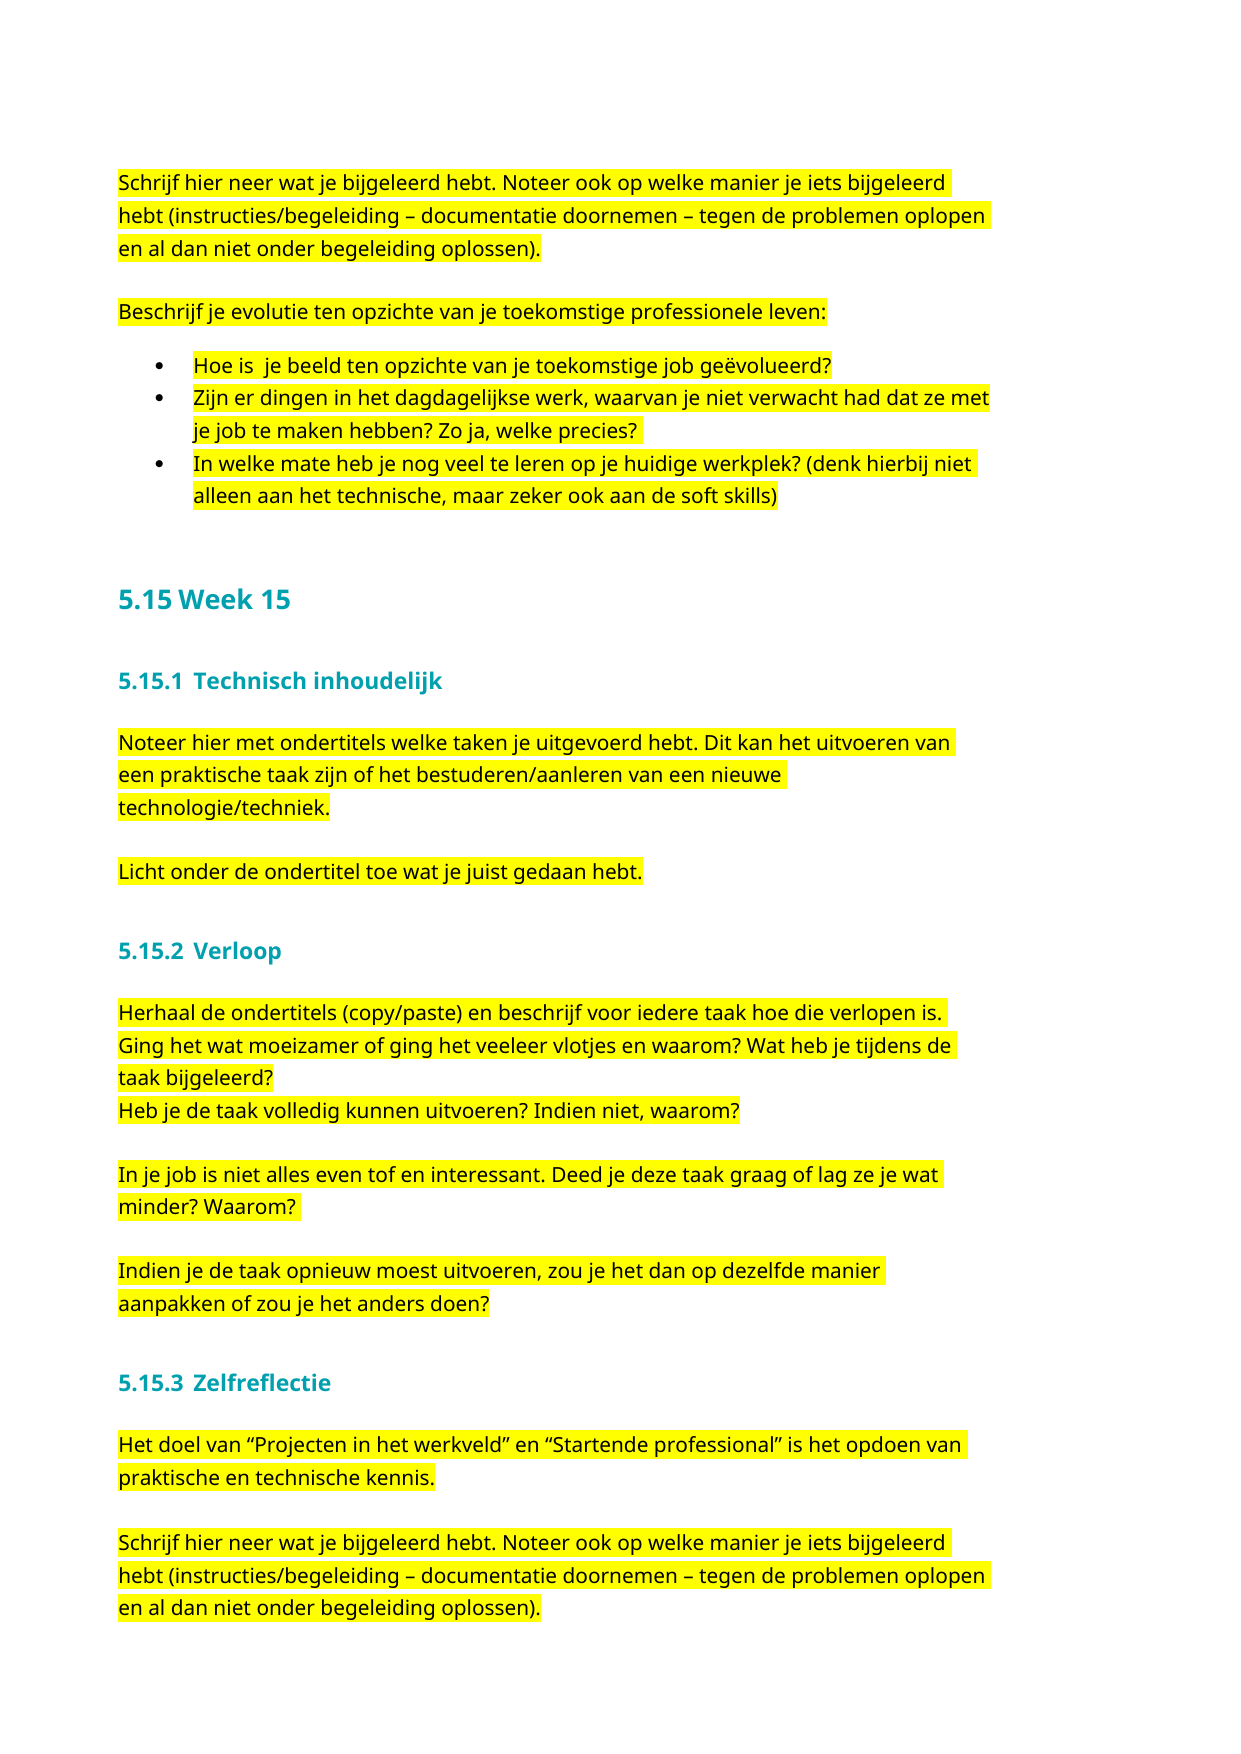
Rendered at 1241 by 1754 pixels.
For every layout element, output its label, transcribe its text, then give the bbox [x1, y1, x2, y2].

subtitle Technisch inhoudelijk [118, 665, 992, 696]
list Hoe is je beeld ten opzichte van je toekomstige job geëvolueerd? [156, 351, 992, 379]
subtitle Week 15 [118, 581, 992, 617]
list In welke mate heb je nog veel te leren op je huidige werkplek? (denk hierbij niet alleen aan het technische, maar zeker ook aan de soft skills) [156, 449, 992, 510]
text Herhaal de ondertitels (copy/paste) en beschrijf voor iedere taak hoe die verlopen is. Ging het wat moeizamer of ging het veeleer vlotjes en waarom? Wat heb je tijdens de taak bijgeleerd? Heb je de taak volledig kunnen uitvoeren? Indien niet, waarom? [118, 998, 992, 1124]
text Noteer hier met ondertitels welke taken je uitgevoerd hebt. Dit kan het uitvoeren van een praktische taak zijn of het bestuderen/aanleren van een nieuwe technologie/techniek. [118, 728, 992, 821]
text Beschrijf je evolutie ten opzichte van je toekomstige professionele leven: [118, 297, 992, 326]
text Het doel van “Projecten in het werkveld” en “Startende professional” is het opdoen van praktische en technische kennis. Schrijf hier neer wat je bijgeleerd hebt. Noteer ook op welke manier je iets bijgeleerd hebt (instructies/begeleiding – documentatie doornemen – tegen de problemen oplopen en al dan niet onder begeleiding oplossen). [118, 1430, 992, 1622]
text Indien je de taak opnieuw moest uitvoeren, zou je het dan op dezelfde manier aanpakken of zou je het anders doen? [118, 1256, 992, 1317]
text Schrijf hier neer wat je bijgeleerd hebt. Noteer ook op welke manier je iets bijgeleerd hebt (instructies/begeleiding – documentatie doornemen – tegen de problemen oplopen en al dan niet onder begeleiding oplossen). [118, 136, 992, 262]
text Licht onder de ondertitel toe wat je juist gedaan hebt. [118, 857, 992, 885]
text In je job is niet alles even tof en interessant. Deed je deze taak graag of lag ze je wat minder? Waarom? [118, 1160, 992, 1221]
subtitle Verloop [118, 935, 992, 966]
list Zijn er dingen in het dagdagelijkse werk, waarvan je niet verwacht had dat ze met je job te maken hebben? Zo ja, welke precies? [156, 383, 992, 444]
subtitle Zelfreflectie [118, 1367, 992, 1399]
